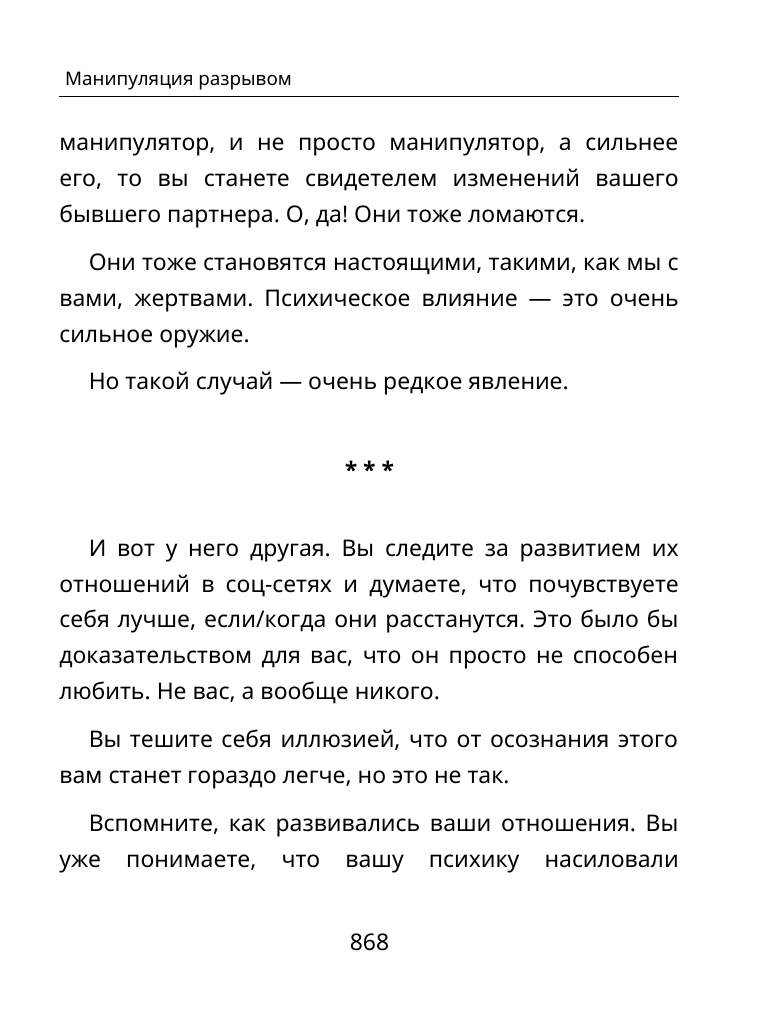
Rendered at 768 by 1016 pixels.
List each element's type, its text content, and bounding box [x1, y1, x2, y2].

text Но такой случай — очень редкое явление. [59, 365, 679, 396]
text Они тоже становятся настоящими, такими, как мы с вами, жертвами. Психическое влияние — это очень сильное оружие. [59, 246, 679, 349]
text Вспомните, как развивались ваши отношения. Вы уже понимаете, что вашу психику насиловали [59, 807, 679, 874]
text манипулятор, и не просто манипулятор, а сильнее его, то вы станете свидетелем изменений вашего бывшего партнера. О, да! Они тоже ломаются. [59, 126, 679, 229]
subtitle * * * [59, 454, 679, 486]
text Вы тешите себя иллюзией, что от осознания этого вам станет гораздо легче, но это не так. [59, 723, 679, 790]
text И вот у него другая. Вы следите за развитием их отношений в соц-сетях и думаете, что почувствуете себя лучше, если/когда они расстанутся. Это было бы доказательством для вас, что он просто не способен любить. Не вас, а вообще никого. [59, 532, 679, 707]
